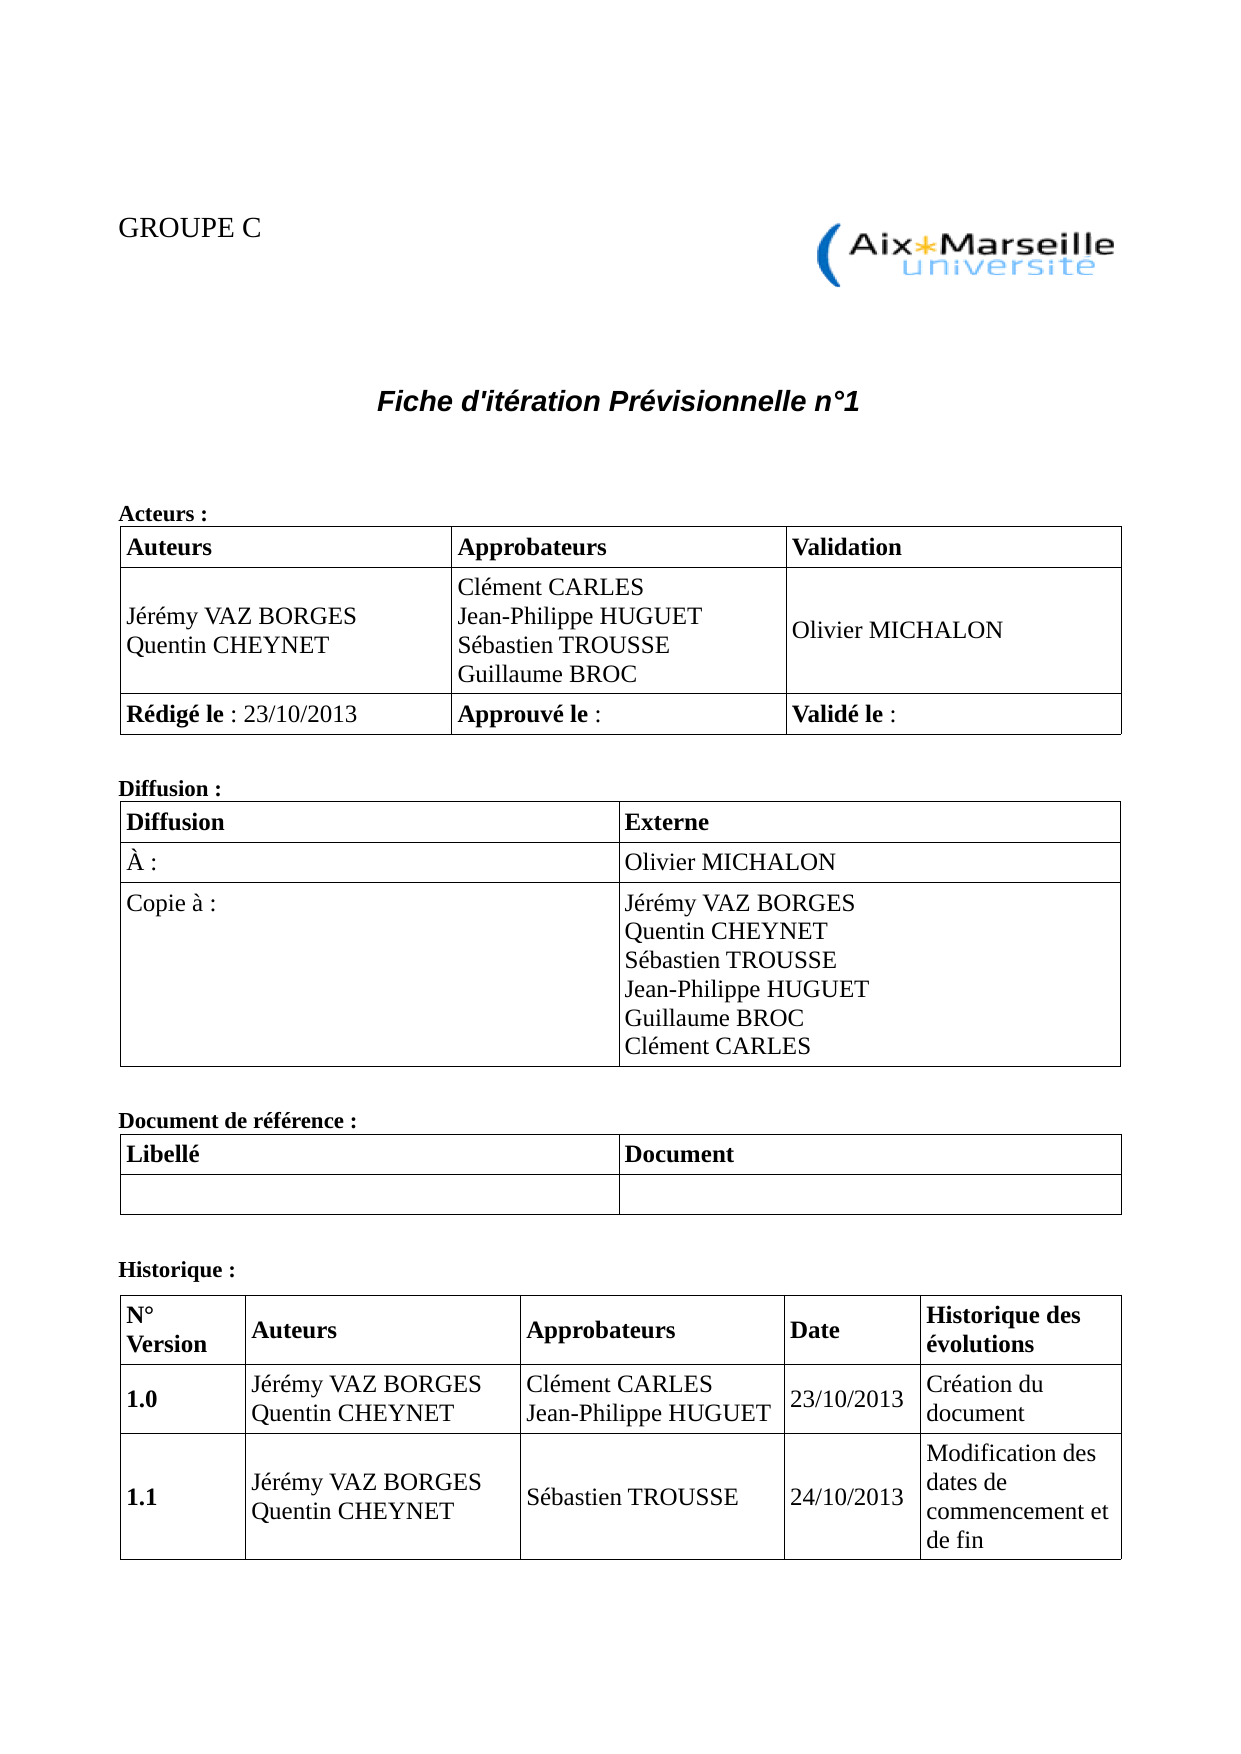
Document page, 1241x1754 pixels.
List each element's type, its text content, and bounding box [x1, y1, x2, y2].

table_cell Olivier MICHALON [787, 568, 1121, 693]
text Acteurs : [118, 500, 1122, 526]
table_header Externe [620, 802, 1120, 842]
table_cell Validé le : [787, 694, 1121, 733]
table_cell 23/10/2013 [785, 1365, 920, 1433]
table_cell Clément CARLES Jean-Philippe HUGUET Sébastien TROUSSE Guillaume BROC [452, 568, 786, 693]
text Historique : [118, 1256, 1122, 1282]
table_cell Sébastien TROUSSE [521, 1434, 784, 1559]
table_cell Jérémy VAZ BORGES Quentin CHEYNET [246, 1434, 520, 1559]
table_header Approbateurs [521, 1296, 784, 1363]
table_header Diffusion [121, 802, 619, 842]
table_cell Modification des dates de commencement et de fin [921, 1434, 1121, 1559]
table_header Date [785, 1296, 920, 1363]
text GROUPE C [118, 210, 1122, 244]
table_header Document [620, 1135, 1121, 1174]
table_cell À : [121, 843, 619, 882]
table_header Validation [787, 527, 1121, 567]
table_header Approbateurs [452, 527, 786, 567]
table_header N° Version [121, 1296, 245, 1363]
table_cell Jérémy VAZ BORGES Quentin CHEYNET Sébastien TROUSSE Jean-Philippe HUGUET Guillaume BROC Clément CARLES [620, 883, 1120, 1066]
table_cell [121, 1175, 619, 1214]
table_cell Jérémy VAZ BORGES Quentin CHEYNET [121, 568, 451, 693]
table_cell Copie à : [121, 883, 619, 1066]
table_cell 1.0 [121, 1365, 245, 1433]
table_header Auteurs [246, 1296, 520, 1363]
table_cell Création du document [921, 1365, 1121, 1433]
table_cell [620, 1175, 1121, 1214]
table_header Auteurs [121, 527, 451, 567]
table_cell Clément CARLES Jean-Philippe HUGUET [521, 1365, 784, 1433]
table_cell Approuvé le : [452, 694, 786, 733]
text Diffusion : [118, 775, 1122, 801]
text Document de référence : [118, 1107, 1122, 1134]
table_header Historique des évolutions [921, 1296, 1121, 1363]
table_cell 1.1 [121, 1434, 245, 1559]
table_cell 24/10/2013 [785, 1434, 920, 1559]
table_header Libellé [121, 1135, 619, 1174]
table_cell Jérémy VAZ BORGES Quentin CHEYNET [246, 1365, 520, 1433]
subtitle Fiche d'itération Prévisionnelle n°1 [118, 384, 1122, 417]
table_cell Rédigé le : 23/10/2013 [121, 694, 451, 733]
table_cell Olivier MICHALON [620, 843, 1120, 882]
